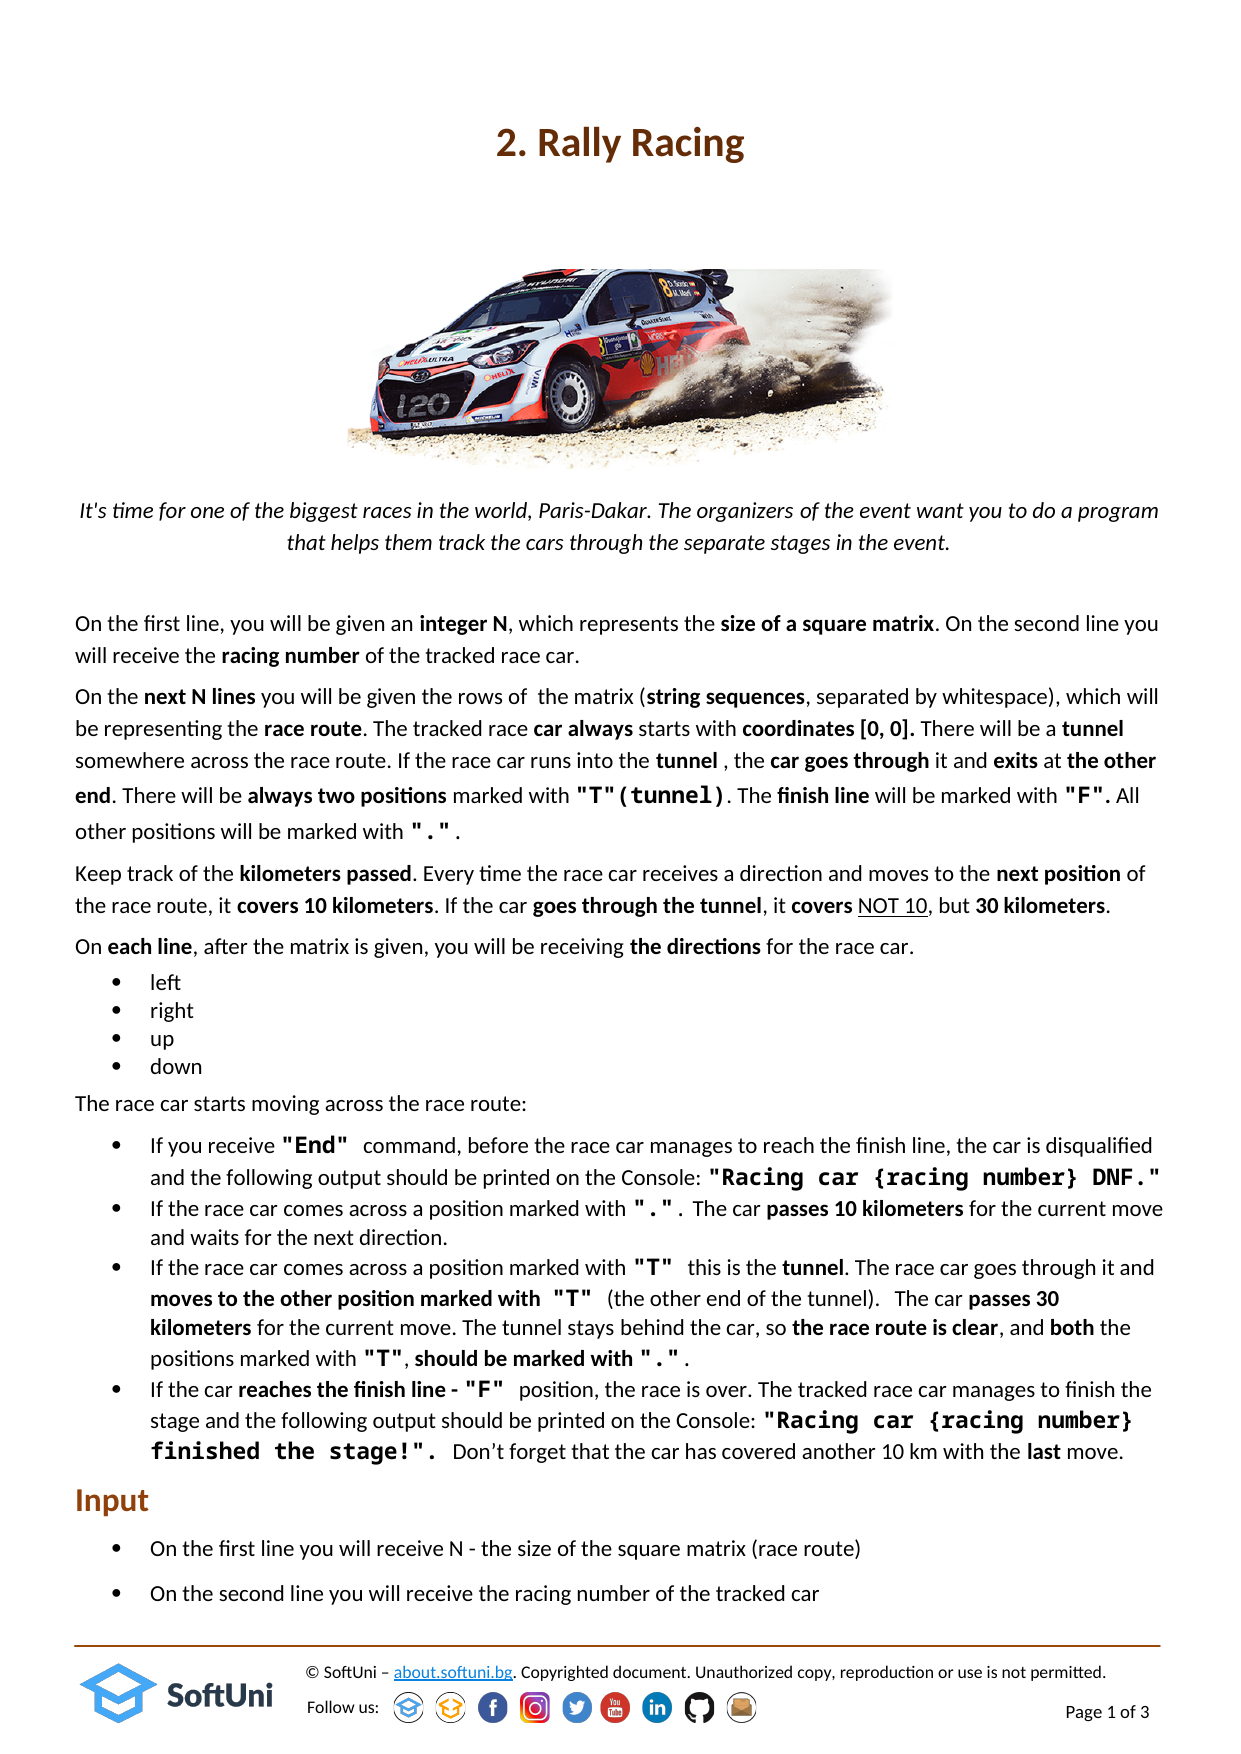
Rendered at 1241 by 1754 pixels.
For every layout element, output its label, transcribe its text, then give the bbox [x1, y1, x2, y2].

picture [73, 1658, 279, 1729]
picture [562, 1692, 592, 1723]
picture [726, 1692, 757, 1723]
list If the race car comes across a position marked with "T" this is the tunnel. The race car goes through it and moves to the other position marked with "T" (the other end of the tunnel). The car passes 30 kilometers for the current move. The tunnel stays behind the car, so the race route is clear, and both the positions marked with "T", should be marked with ".". [112, 1251, 1165, 1373]
list up [112, 1024, 1165, 1052]
list On the second line you will receive the racing number of the tracked car [112, 1579, 1165, 1607]
subtitle 2. Rally Racing [75, 116, 1165, 167]
text Keep track of the kilometers passed. Every time the race car receives a direction and moves to the next position of the race route, it covers 10 kilometers. If the car goes through the tunnel, it covers NOT 10, but 30 kilometers. [75, 859, 1165, 919]
picture [642, 1714, 651, 1723]
text On each line, after the matrix is given, you will be receiving the directions for the race car. [75, 932, 1165, 960]
list right [112, 996, 1165, 1024]
list If the car reaches the finish line - "F" position, the race is over. The tracked race car manages to finish the stage and the following output should be printed on the Console: "Racing car {racing number} finished the stage!". Don’t forget that the car has covered another 10 km with the last move. [112, 1373, 1165, 1467]
text On the next N lines you will be given the rows of the matrix (string sequences, separated by whitespace), which will be representing the race route. The tracked race car always starts with coordinates [0, 0]. Thеre will be a tunnel somewhere across the race route. If the race car runs into the tunnel , the car goes through it and exits at the other end. There will be always two positions marked with "T"(tunnel). The finish line will be marked with "F". All other positions will be marked with ".". [75, 682, 1165, 846]
picture [656, 1705, 665, 1714]
list down [112, 1052, 1165, 1080]
picture [600, 1692, 630, 1723]
picture [393, 1692, 424, 1723]
list On the first line you will receive N - the size of the square matrix (race route) [112, 1534, 1165, 1562]
picture [478, 1692, 508, 1723]
picture [642, 1692, 651, 1701]
text It's time for one of the biggest races in the world, Paris-Dakar. The organizers of the event want you to do a program that helps them track the cars through the separate stages in the event. [75, 496, 1165, 556]
picture [520, 1692, 550, 1723]
picture [663, 1692, 672, 1701]
subtitle Input [75, 1479, 1165, 1520]
list left [112, 968, 1165, 996]
picture [347, 183, 893, 480]
list If the race car comes across a position marked with ".". The car passes 10 kilometers for the current move and waits for the next direction. [112, 1192, 1165, 1251]
picture [663, 1714, 672, 1723]
text On the first line, you will be given an integer N, which represents the size of a square matrix. On the second line you will receive the racing number of the tracked race car. [75, 609, 1165, 669]
list If you receive "End" command, before the race car manages to reach the finish line, the car is disqualified and the following output should be printed on the Console: "Racing car {racing number} DNF." [112, 1129, 1165, 1192]
picture [684, 1692, 715, 1723]
picture [435, 1692, 466, 1723]
text The race car starts moving across the race route: [75, 1089, 1165, 1117]
